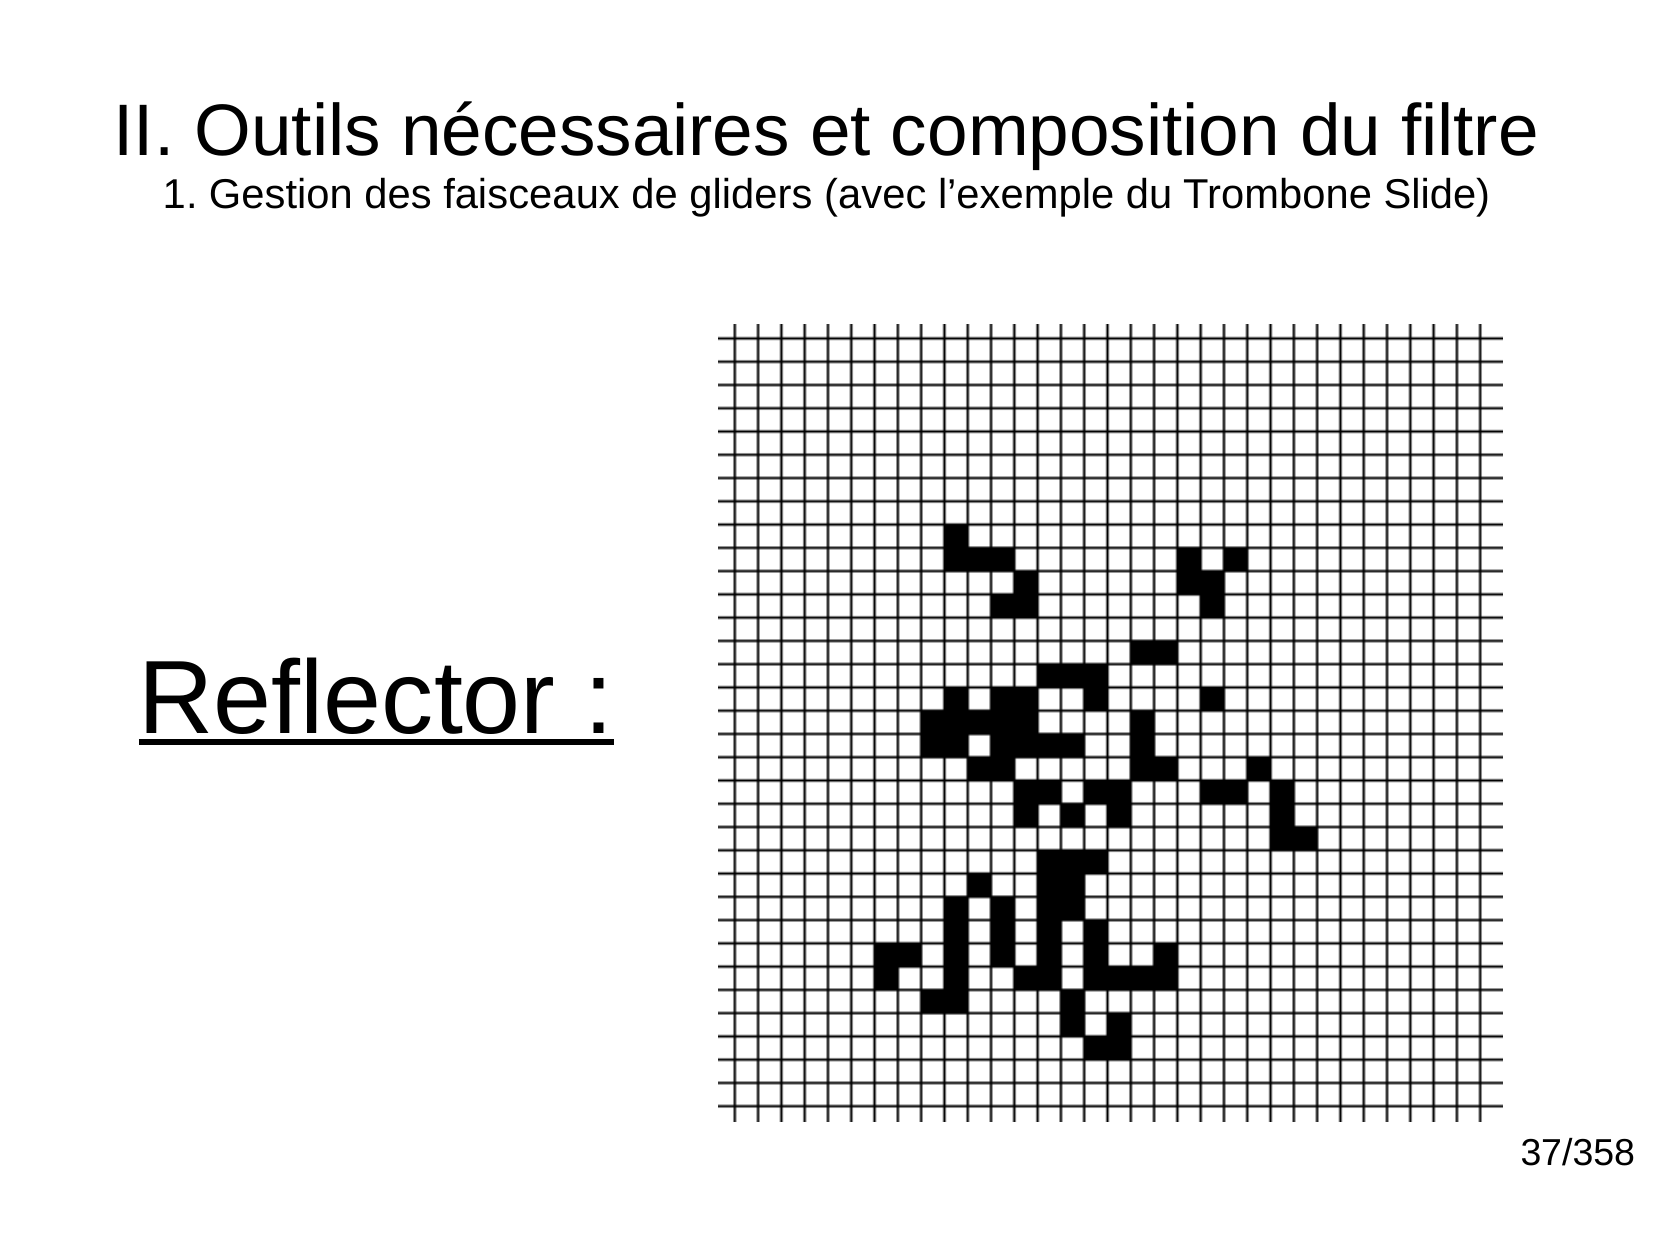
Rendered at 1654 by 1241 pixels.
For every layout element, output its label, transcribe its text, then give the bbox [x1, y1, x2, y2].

title II. Outils nécessaires et composition du filtre 1. Gestion des faisceaux de gliders (avec l’exemple du Trombone Slide) [0, 30, 1654, 276]
picture [718, 324, 1503, 1123]
text_box Reflector : [124, 631, 629, 763]
text_box <number>/358 [1505, 1124, 1654, 1182]
